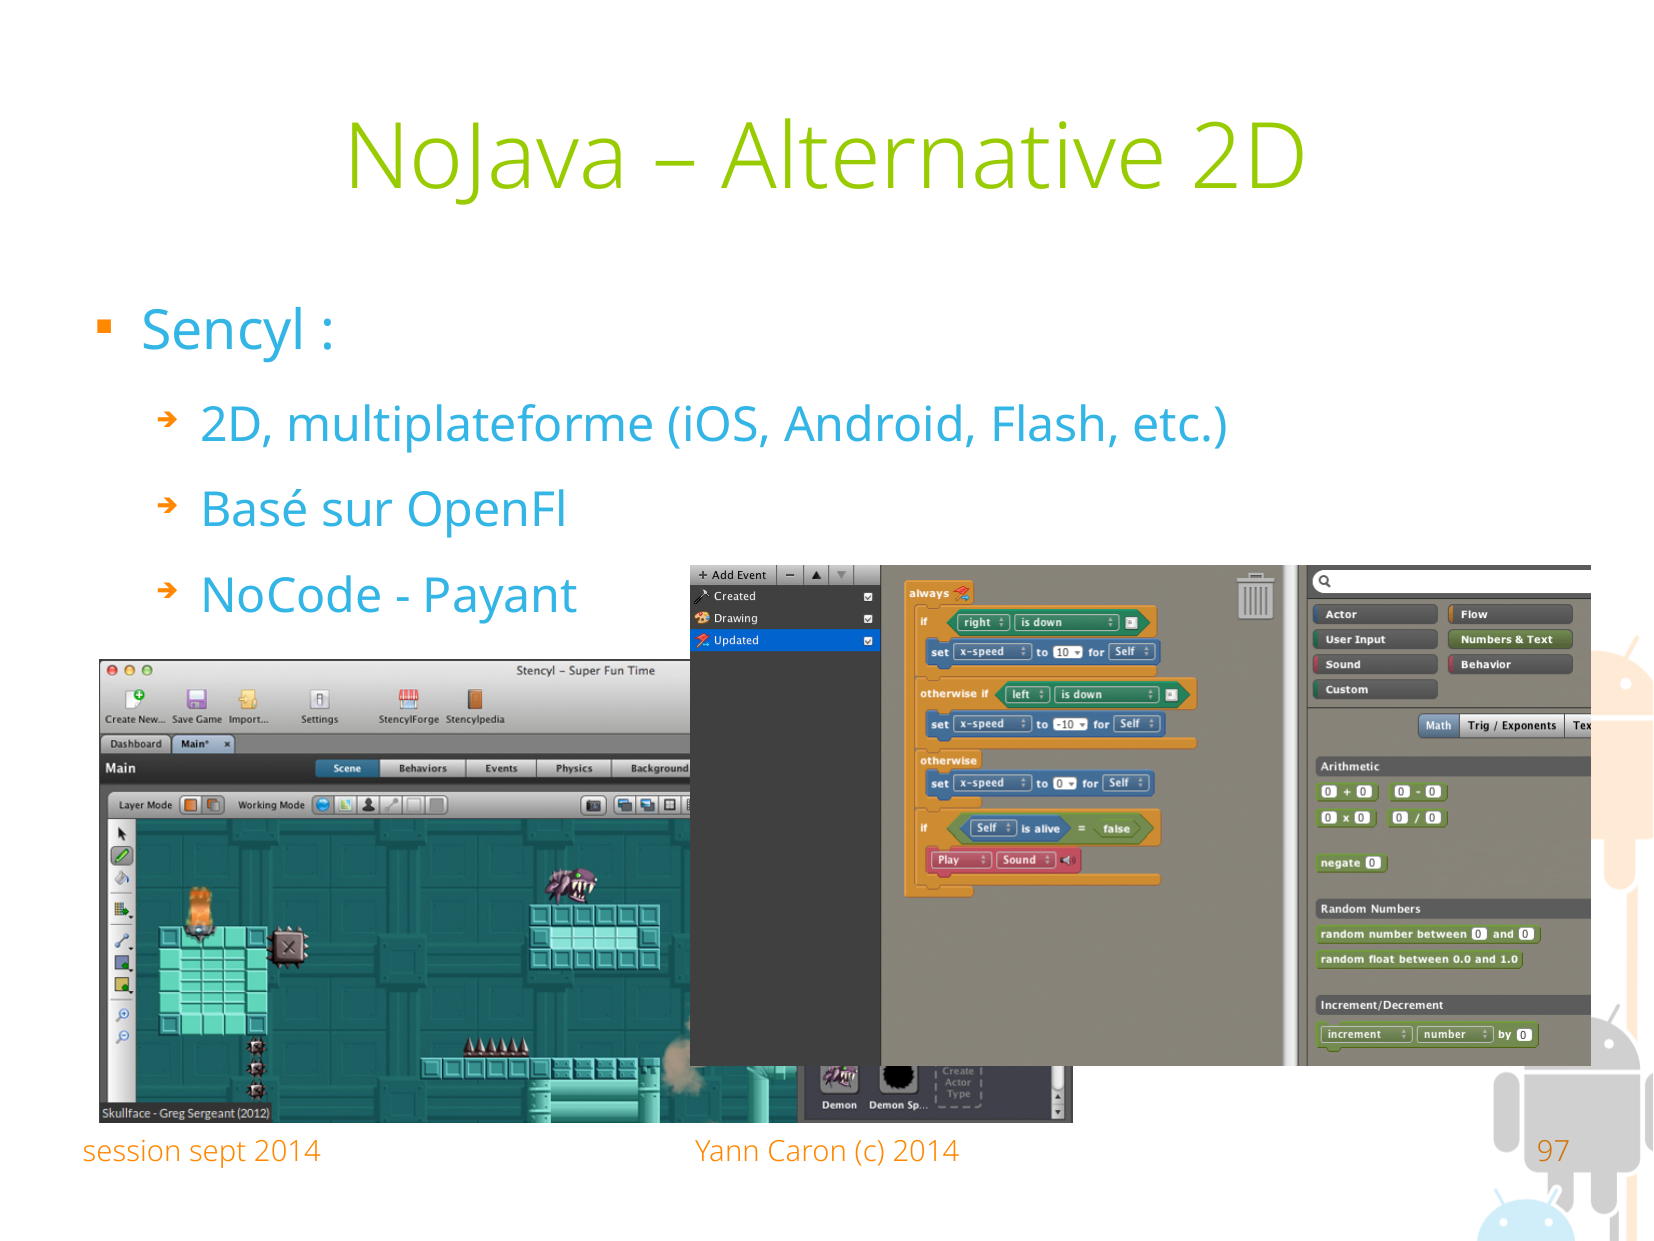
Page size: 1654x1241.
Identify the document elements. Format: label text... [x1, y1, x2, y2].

picture [99, 423, 1654, 1241]
list Sencyl : 2D, multiplateforme (iOS, Android, Flash, etc.) Basé sur OpenFl NoCode - Payant [82, 290, 1571, 631]
title NoJava – Alternative 2D [82, 49, 1571, 257]
